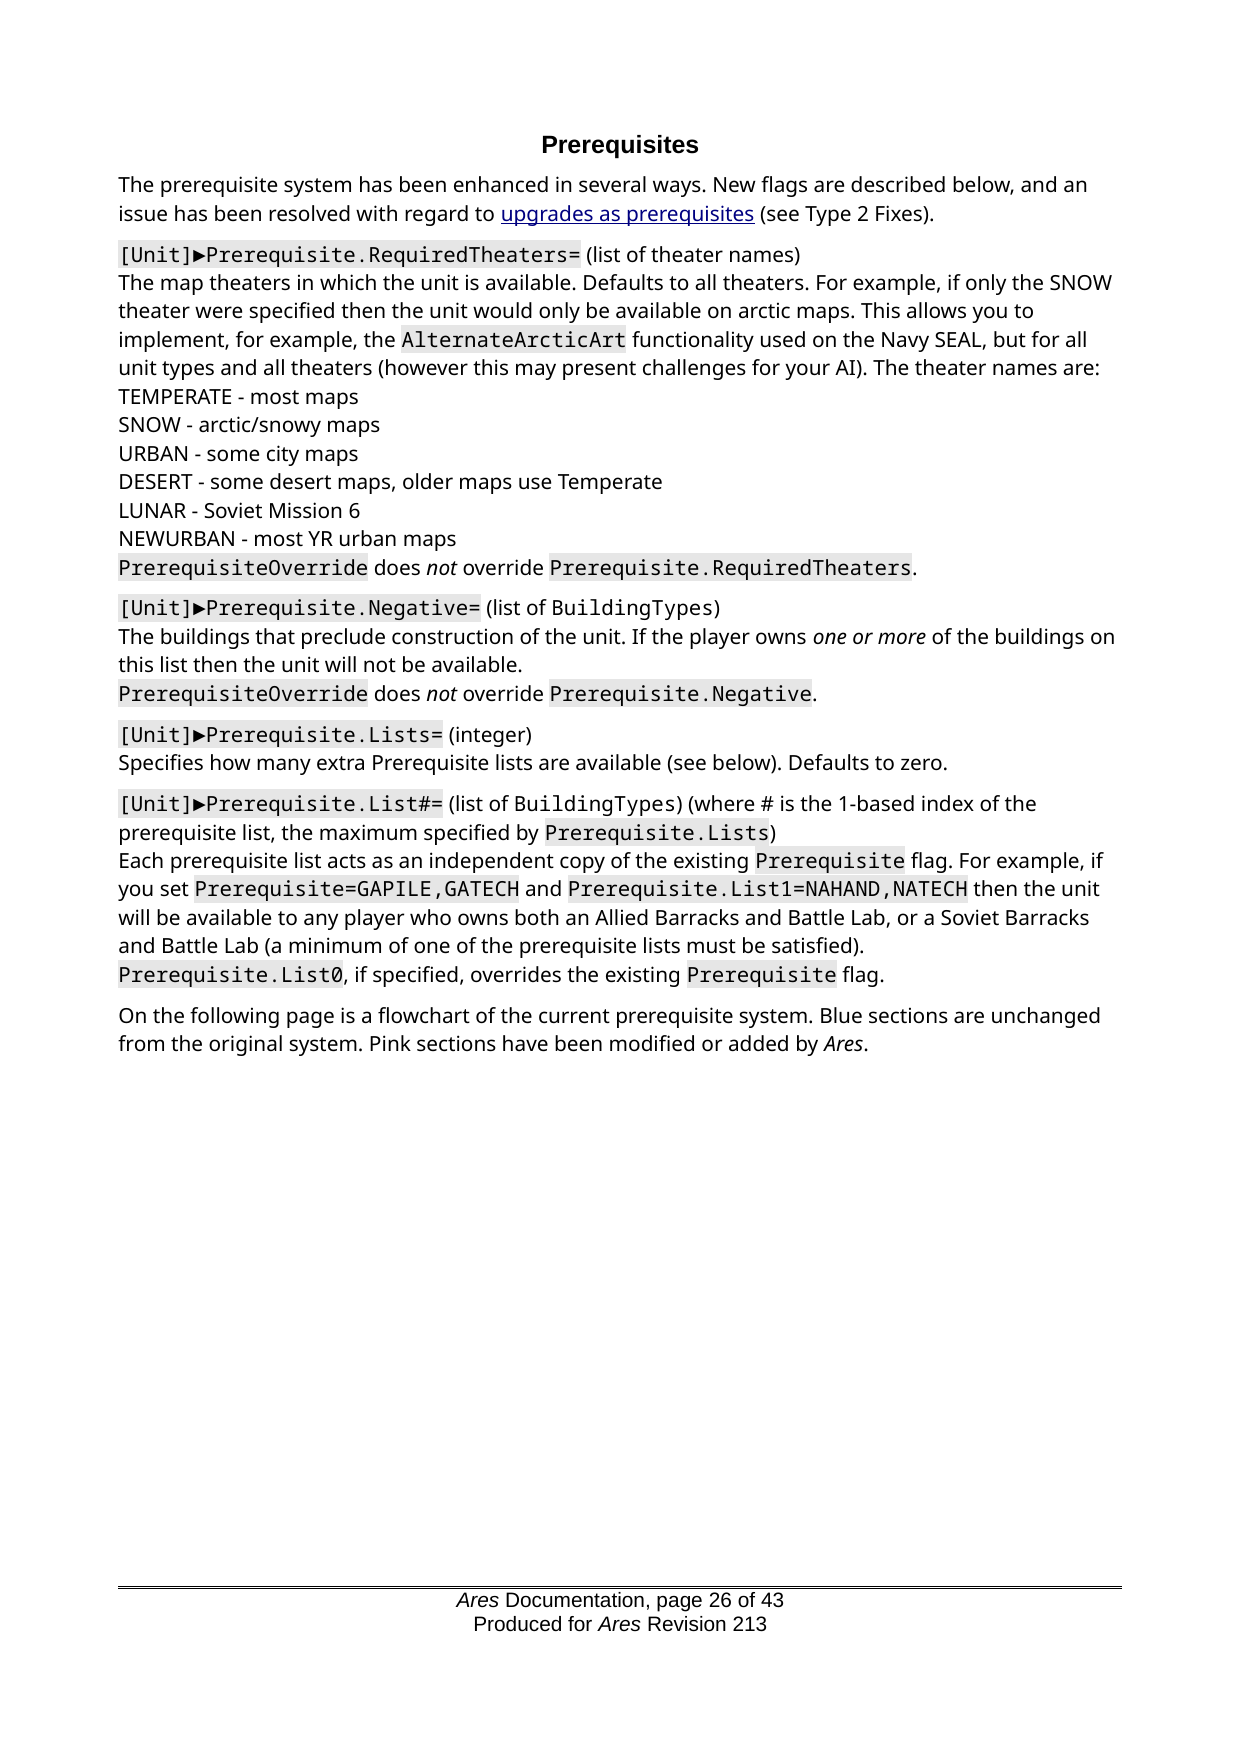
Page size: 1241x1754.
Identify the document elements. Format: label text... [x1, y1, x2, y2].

subtitle Prerequisites [118, 130, 1122, 159]
text [Unit]►Prerequisite.List#= (list of BuildingTypes) (where # is the 1-based index of the prerequisite list, the maximum specified by Prerequisite.Lists) Each prerequisite list acts as an independent copy of the existing Prerequisite flag. For example, if you set Prerequisite=GAPILE,GATECH and Prerequisite.List1=NAHAND,NATECH then the unit will be available to any player who owns both an Allied Barracks and Battle Lab, or a Soviet Barracks and Battle Lab (a minimum of one of the prerequisite lists must be satisfied). Prerequisite.List0, if specified, overrides the existing Prerequisite flag. [118, 789, 1122, 988]
text [Unit]►Prerequisite.RequiredTheaters= (list of theater names) The map theaters in which the unit is available. Defaults to all theaters. For example, if only the SNOW theater were specified then the unit would only be available on arctic maps. This allows you to implement, for example, the AlternateArcticArt functionality used on the Navy SEAL, but for all unit types and all theaters (however this may present challenges for your AI). The theater names are: TEMPERATE - most maps SNOW - arctic/snowy maps URBAN - some city maps DESERT - some desert maps, older maps use Temperate LUNAR - Soviet Mission 6 NEWURBAN - most YR urban maps PrerequisiteOverride does not override Prerequisite.RequiredTheaters. [118, 240, 1122, 581]
text On the following page is a flowchart of the current prerequisite system. Blue sections are unchanged from the original system. Pink sections have been modified or added by Ares. [118, 1001, 1122, 1058]
text [Unit]►Prerequisite.Lists= (integer) Specifies how many extra Prerequisite lists are available (see below). Defaults to zero. [118, 720, 1122, 777]
text [Unit]►Prerequisite.Negative= (list of BuildingTypes) The buildings that preclude construction of the unit. If the player owns one or more of the buildings on this list then the unit will not be available. PrerequisiteOverride does not override Prerequisite.Negative. [118, 593, 1122, 707]
text The prerequisite system has been enhanced in several ways. New flags are described below, and an issue has been resolved with regard to upgrades as prerequisites (see Type 2 Fixes). [118, 170, 1122, 227]
